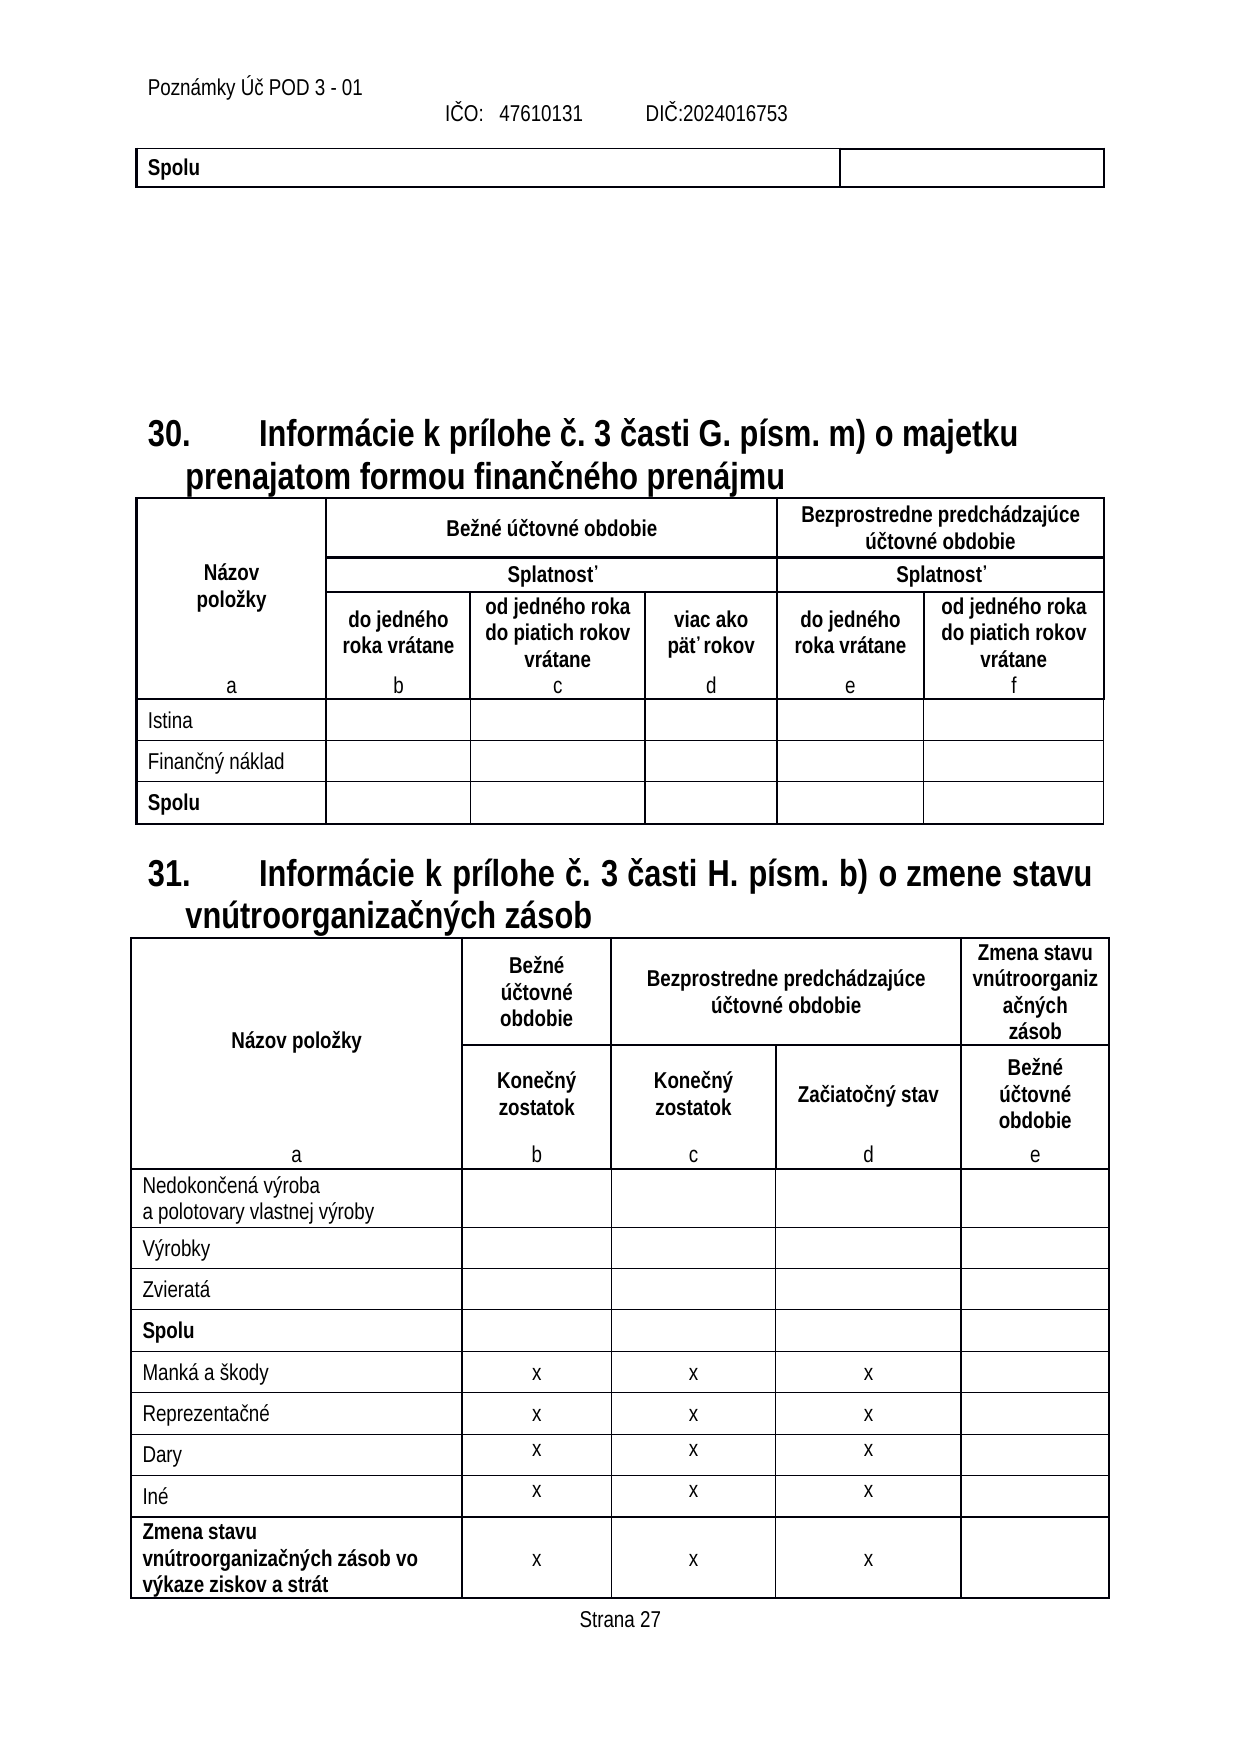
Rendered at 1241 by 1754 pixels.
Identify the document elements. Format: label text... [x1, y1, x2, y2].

table_cell [646, 741, 776, 781]
table_cell Dary [132, 1435, 461, 1475]
table_cell x [463, 1393, 611, 1433]
table_cell [924, 700, 1103, 740]
table_cell od jedného roka do piatich rokov vrátane [925, 593, 1103, 672]
table_cell [776, 1170, 960, 1227]
table_header Bežné účtovné obdobie [327, 499, 776, 556]
table_cell x [776, 1476, 960, 1516]
table_header Bezprostredne predchádzajúce účtovné obdobie [778, 499, 1103, 556]
table_cell Konečný zostatok [612, 1046, 775, 1141]
table_cell x [612, 1393, 775, 1433]
table_cell f [925, 672, 1103, 698]
table_cell [612, 1269, 775, 1309]
table_cell d [646, 672, 776, 698]
table_cell x [776, 1518, 960, 1597]
table_cell [962, 1170, 1108, 1227]
table_header Bežné účtovné obdobie [463, 939, 610, 1044]
table_cell [463, 1269, 611, 1309]
table_cell x [612, 1435, 775, 1475]
table_cell Splatnosť [778, 559, 1103, 591]
table_cell [841, 150, 1103, 186]
table_cell Istina [138, 700, 325, 740]
table_cell x [776, 1435, 960, 1475]
table_cell Bežné účtovné obdobie [962, 1046, 1108, 1141]
table_cell [327, 700, 470, 740]
table_cell [471, 700, 644, 740]
table_cell x [612, 1352, 775, 1392]
table_cell Začiatočný stav [777, 1046, 960, 1141]
table_cell [924, 782, 1103, 822]
table_cell [463, 1170, 611, 1227]
table_cell Zmena stavu vnútroorganizačných zásob vo výkaze ziskov a strát [132, 1518, 461, 1597]
table_cell Manká a škody [132, 1352, 461, 1392]
table_header Názov položky [132, 939, 461, 1141]
table_cell Zvieratá [132, 1269, 461, 1309]
table_cell [463, 1310, 611, 1351]
table_cell x [776, 1393, 960, 1433]
table_cell c [612, 1141, 775, 1168]
table_cell Iné [132, 1476, 461, 1516]
table_cell Reprezentačné [132, 1393, 461, 1433]
table_cell [962, 1310, 1108, 1351]
table_cell od jedného roka do piatich rokov vrátane [471, 593, 644, 672]
table_cell x [463, 1435, 611, 1475]
table_cell do jedného roka vrátane [327, 593, 469, 672]
table_cell x [612, 1476, 775, 1516]
table_cell [327, 782, 470, 822]
table_cell Výrobky [132, 1228, 461, 1268]
title Informácie k prílohe č. 3 časti G. písm. m) o majetku prenajatom formou finančného prenájmu [148, 411, 1092, 497]
table_cell [962, 1352, 1108, 1392]
table_cell do jedného roka vrátane [778, 593, 923, 672]
table_cell [776, 1310, 960, 1351]
table_cell x [463, 1476, 611, 1516]
table_cell [962, 1518, 1108, 1597]
table_cell [463, 1228, 611, 1268]
table_cell a [138, 672, 325, 698]
table_cell Nedokončená výroba a polotovary vlastnej výroby [132, 1170, 461, 1227]
table_cell d [777, 1141, 960, 1168]
table_cell [612, 1170, 775, 1227]
table_cell [612, 1228, 775, 1268]
table_cell [962, 1476, 1108, 1516]
table_cell [776, 1269, 960, 1309]
table_cell [962, 1269, 1108, 1309]
table_cell [471, 741, 644, 781]
table_header Názov položky [138, 499, 325, 672]
table_cell [646, 700, 776, 740]
table_cell [646, 782, 776, 822]
table_cell [778, 700, 923, 740]
table_cell [612, 1310, 775, 1351]
table_header Bezprostredne predchádzajúce účtovné obdobie [612, 939, 960, 1044]
table_cell [776, 1228, 960, 1268]
table_cell Finančný náklad [138, 741, 325, 781]
table_cell x [776, 1352, 960, 1392]
table_cell e [962, 1141, 1108, 1168]
table_cell x [612, 1518, 775, 1597]
table_header Zmena stavu vnútroorganizačných zásob [962, 939, 1108, 1044]
table_cell Spolu [132, 1310, 461, 1351]
table_cell [778, 741, 923, 781]
table_cell [962, 1228, 1108, 1268]
table_cell [778, 782, 923, 822]
table_cell e [778, 672, 923, 698]
table_cell [471, 782, 644, 822]
table_cell Splatnosť [327, 559, 776, 591]
table_cell a [132, 1141, 461, 1168]
table_cell [962, 1393, 1108, 1433]
table_cell Spolu [138, 782, 325, 822]
table_cell viac ako päť rokov [646, 593, 776, 672]
table_cell b [327, 672, 469, 698]
table_cell Konečný zostatok [463, 1046, 610, 1141]
table_cell x [463, 1352, 611, 1392]
table_cell x [463, 1518, 611, 1597]
table_cell Spolu [138, 149, 839, 186]
table_cell [327, 741, 470, 781]
table_cell [962, 1435, 1108, 1475]
table_cell [924, 741, 1103, 781]
table_cell b [463, 1141, 610, 1168]
title Informácie k prílohe č. 3 časti H. písm. b) o zmene stavu vnútroorganizačných zásob [148, 851, 1092, 937]
table_cell c [471, 672, 644, 698]
